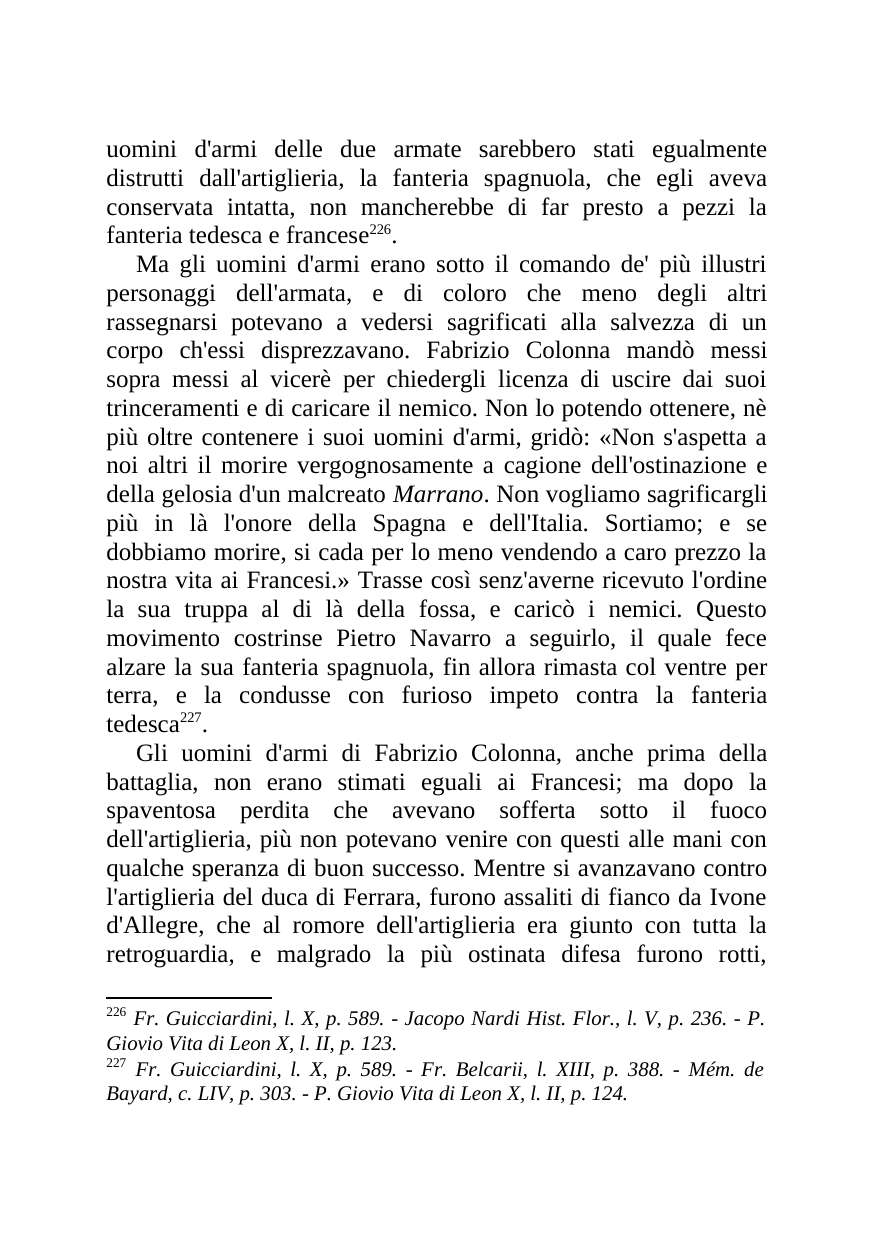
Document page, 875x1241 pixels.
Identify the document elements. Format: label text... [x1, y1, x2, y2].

text Fr. Guicciardini, l. X, p. 589. - Jacopo Nardi Hist. Flor., l. V, p. 236. - P. Giovio Vita di Leon X, l. II, p. 123. [106, 1004, 768, 1055]
text uomini d'armi delle due armate sarebbero stati egualmente distrutti dall'artiglieria, la fanteria spagnuola, che egli aveva conservata intatta, non mancherebbe di far presto a pezzi la fanteria tedesca e francese. [106, 134, 768, 249]
text Ma gli uomini d'armi erano sotto il comando de' più illustri personaggi dell'armata, e di coloro che meno degli altri rassegnarsi potevano a vedersi sagrificati alla salvezza di un corpo ch'essi disprezzavano. Fabrizio Colonna mandò messi sopra messi al vicerè per chiedergli licenza di uscire dai suoi trinceramenti e di caricare il nemico. Non lo potendo ottenere, nè più oltre contenere i suoi uomini d'armi, gridò: «Non s'aspetta a noi altri il morire vergognosamente a cagione dell'ostinazione e della gelosia d'un malcreato Marrano. Non vogliamo sagrificargli più in là l'onore della Spagna e dell'Italia. Sortiamo; e se dobbiamo morire, si cada per lo meno vendendo a caro prezzo la nostra vita ai Francesi.» Trasse così senz'averne ricevuto l'ordine la sua truppa al di là della fossa, e caricò i nemici. Questo movimento costrinse Pietro Navarro a seguirlo, il quale fece alzare la sua fanteria spagnuola, fin allora rimasta col ventre per terra, e la condusse con furioso impeto contra la fanteria tedesca. [106, 249, 768, 738]
text Fr. Guicciardini, l. X, p. 589. - Fr. Belcarii, l. XIII, p. 388. - Mém. de Bayard, c. LIV, p. 303. - P. Giovio Vita di Leon X, l. II, p. 124. [106, 1055, 768, 1105]
text Gli uomini d'armi di Fabrizio Colonna, anche prima della battaglia, non erano stimati eguali ai Francesi; ma dopo la spaventosa perdita che avevano sofferta sotto il fuoco dell'artiglieria, più non potevano venire con questi alle mani con qualche speranza di buon successo. Mentre si avanzavano contro l'artiglieria del duca di Ferrara, furono assaliti di fianco da Ivone d'Allegre, che al romore dell'artiglieria era giunto con tutta la retroguardia, e malgrado la più ostinata difesa furono rotti, [106, 738, 768, 968]
